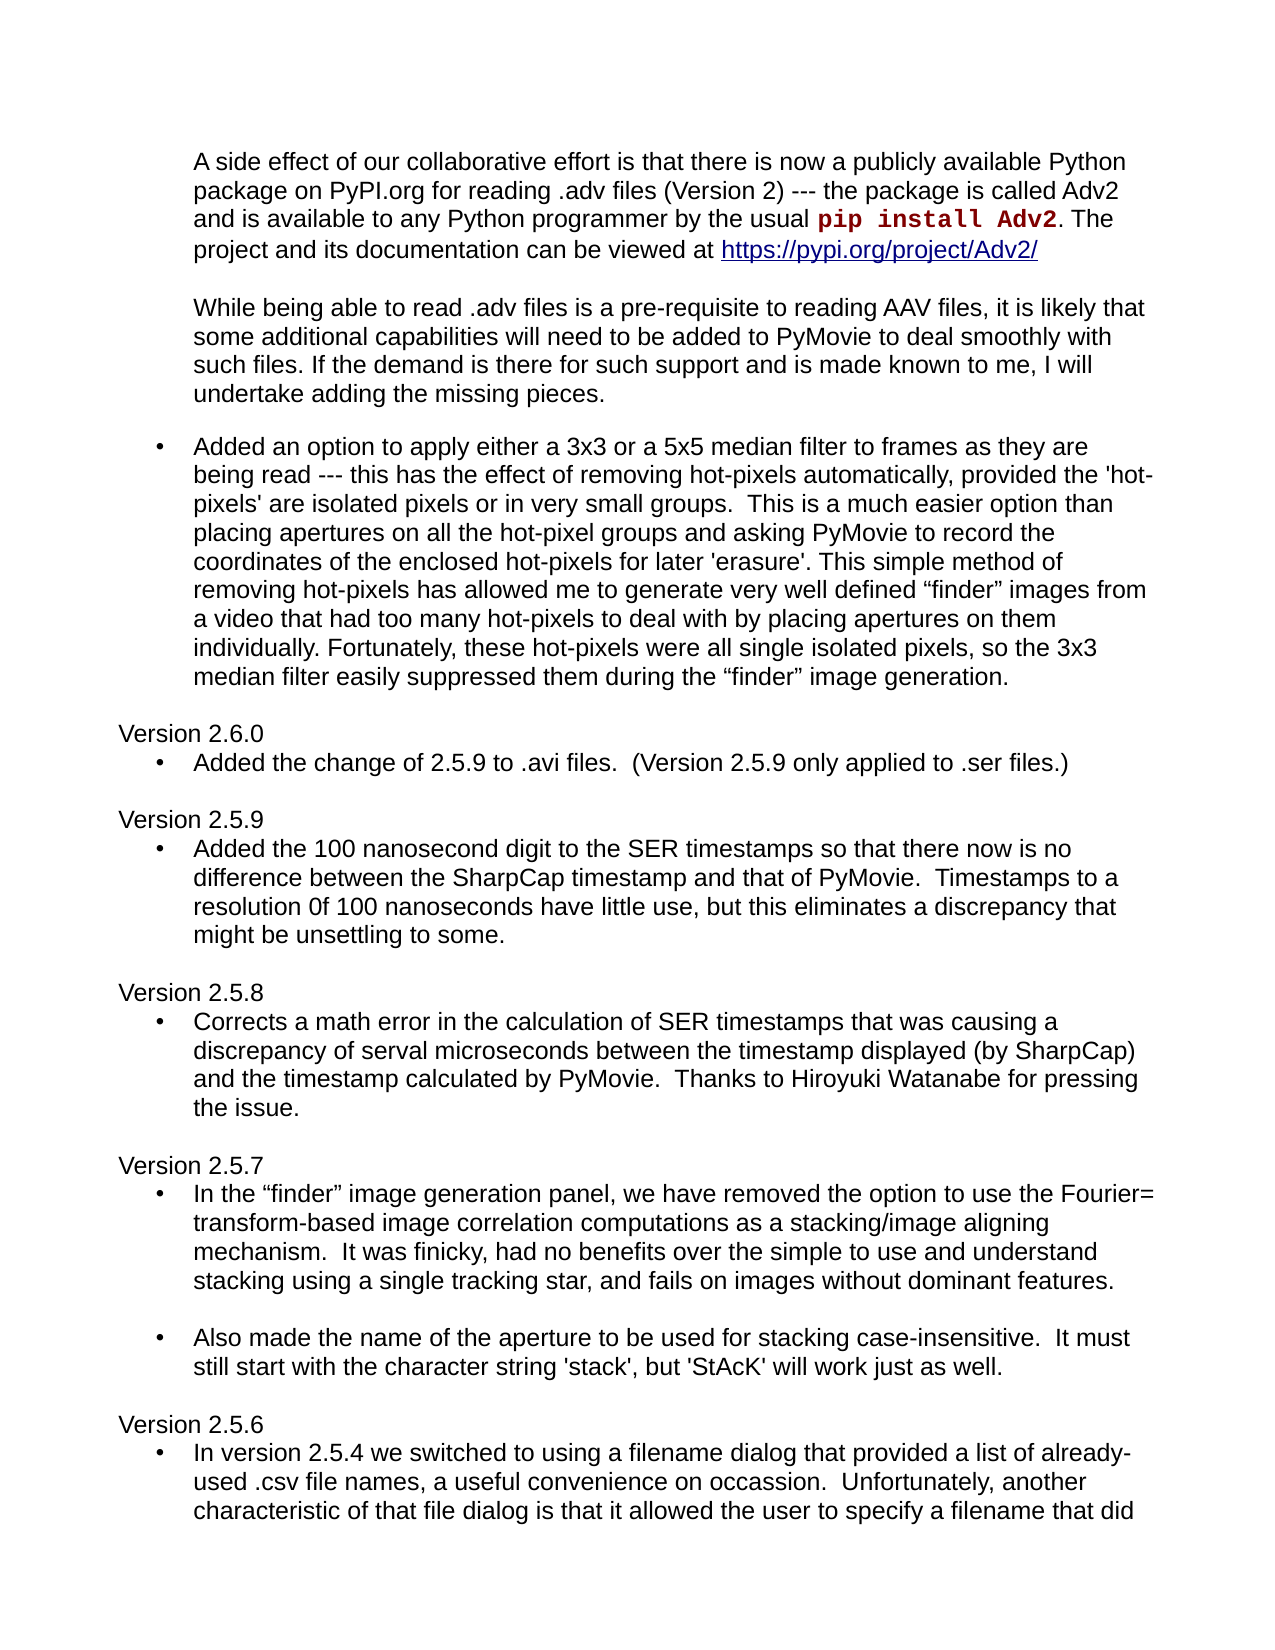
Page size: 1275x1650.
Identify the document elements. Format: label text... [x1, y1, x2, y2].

list In the “finder” image generation panel, we have removed the option to use the Fourier= transform-based image correlation computations as a stacking/image aligning mechanism. It was finicky, had no benefits over the simple to use and understand stacking using a single tracking star, and fails on images without dominant features. [156, 1179, 1157, 1323]
list Corrects a math error in the calculation of SER timestamps that was causing a discrepancy of serval microseconds between the timestamp displayed (by SharpCap) and the timestamp calculated by PyMovie. Thanks to Hiroyuki Watanabe for pressing the issue. [156, 1007, 1157, 1122]
list Added the 100 nanosecond digit to the SER timestamps so that there now is no difference between the SharpCap timestamp and that of PyMovie. Timestamps to a resolution 0f 100 nanoseconds have little use, but this eliminates a discrepancy that might be unsettling to some. [156, 834, 1157, 978]
list In version 2.5.4 we switched to using a filename dialog that provided a list of already-used .csv file names, a useful convenience on occassion. Unfortunately, another characteristic of that file dialog is that it allowed the user to specify a filename that did [156, 1438, 1157, 1525]
text Version 2.6.0 [118, 719, 1157, 748]
text Version 2.5.9 [118, 805, 1157, 834]
text Version 2.5.8 [118, 978, 1157, 1007]
text Version 2.5.7 [118, 1151, 1157, 1179]
list Added the change of 2.5.9 to .avi files. (Version 2.5.9 only applied to .ser files.) [156, 748, 1157, 805]
list Also made the name of the aperture to be used for stacking case-insensitive. It must still start with the character string 'stack', but 'StAcK' will work just as well. [156, 1323, 1157, 1409]
list A side effect of our collaborative effort is that there is now a publicly available Python package on PyPI.org for reading .adv files (Version 2) --- the package is called Adv2 and is available to any Python programmer by the usual pip install Adv2. The project and its documentation can be viewed at https://pypi.org/project/Adv2/ While being able to read .adv files is a pre-requisite to reading AAV files, it is likely that some additional capabilities will need to be added to PyMovie to deal smoothly with such files. If the demand is there for such support and is made known to me, I will undertake adding the missing pieces. [156, 118, 1157, 431]
text Version 2.5.6 [118, 1409, 1157, 1438]
list Added an option to apply either a 3x3 or a 5x5 median filter to frames as they are being read --- this has the effect of removing hot-pixels automatically, provided the 'hot-pixels' are isolated pixels or in very small groups. This is a much easier option than placing apertures on all the hot-pixel groups and asking PyMovie to record the coordinates of the enclosed hot-pixels for later 'erasure'. This simple method of removing hot-pixels has allowed me to generate very well defined “finder” images from a video that had too many hot-pixels to deal with by placing apertures on them individually. Fortunately, these hot-pixels were all single isolated pixels, so the 3x3 median filter easily suppressed them during the “finder” image generation. [156, 431, 1157, 719]
